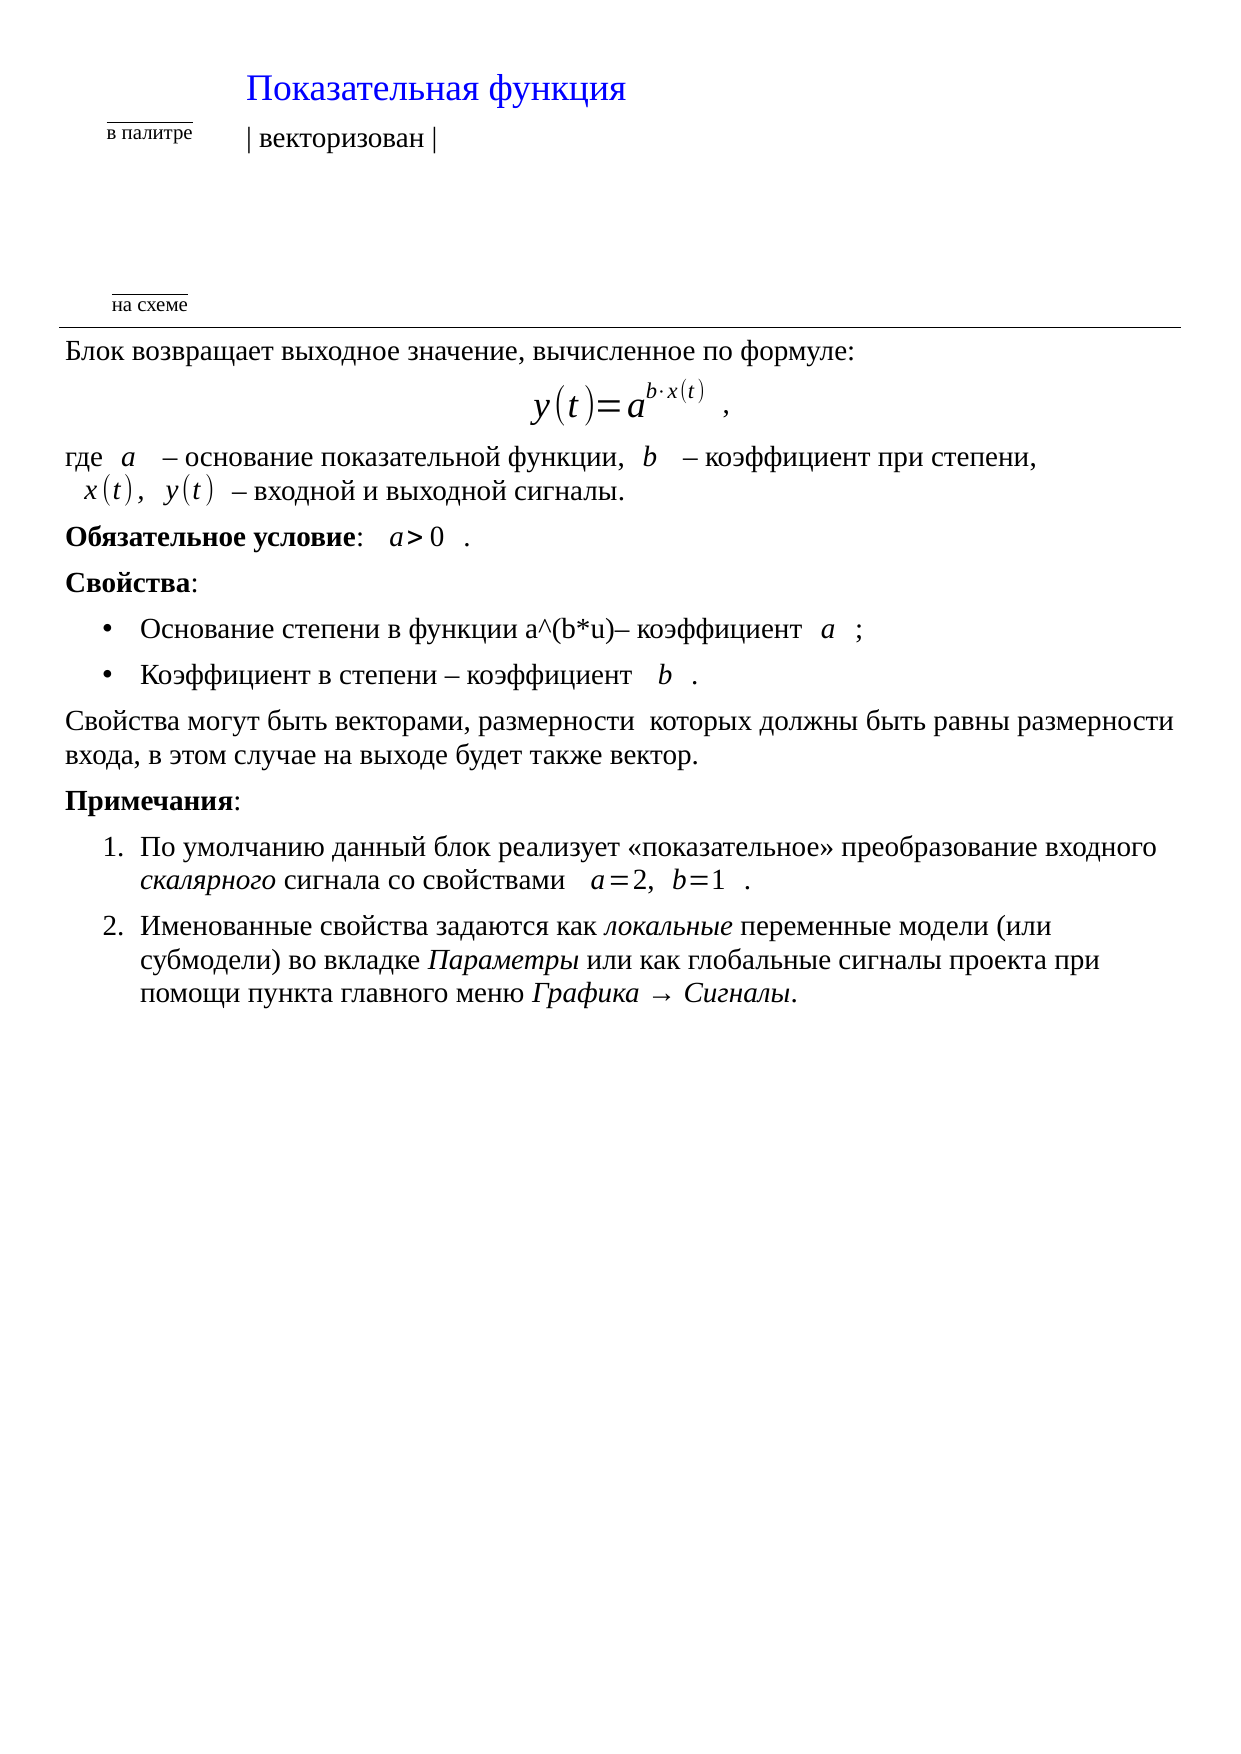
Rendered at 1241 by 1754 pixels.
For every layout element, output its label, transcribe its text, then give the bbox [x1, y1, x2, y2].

table_cell Блок возвращает выходное значение, вычисленное по формуле: , где – основание показательной функции, – коэффициент при степени,– входной и выходной сигналы. Обязательное условие: . Свойства: Основание степени в функции a^(b*u)– коэффициент; Коэффициент в степени – коэффициент . Свойства могут быть векторами, размерности которых должны быть равны размерности входа, в этом случае на выходе будет также вектор. Примечания: По умолчанию данный блок реализует «показательное» преобразование входного скалярного сигнала со свойствами . Именованные свойства задаются как локальные переменные модели (или субмодели) во вкладке Параметры или как глобальные сигналы проекта при помощи пункта главного меню Графика → Сигналы. [59, 328, 1181, 1027]
table_cell [240, 172, 1181, 287]
table_cell [240, 287, 1181, 327]
table_header Показательная функция [240, 59, 1181, 114]
table_cell на схеме [59, 287, 240, 327]
table_cell | векторизован | [240, 114, 1181, 172]
table_cell [59, 172, 240, 287]
table_header [59, 59, 240, 114]
table_cell в палитре [59, 114, 240, 172]
